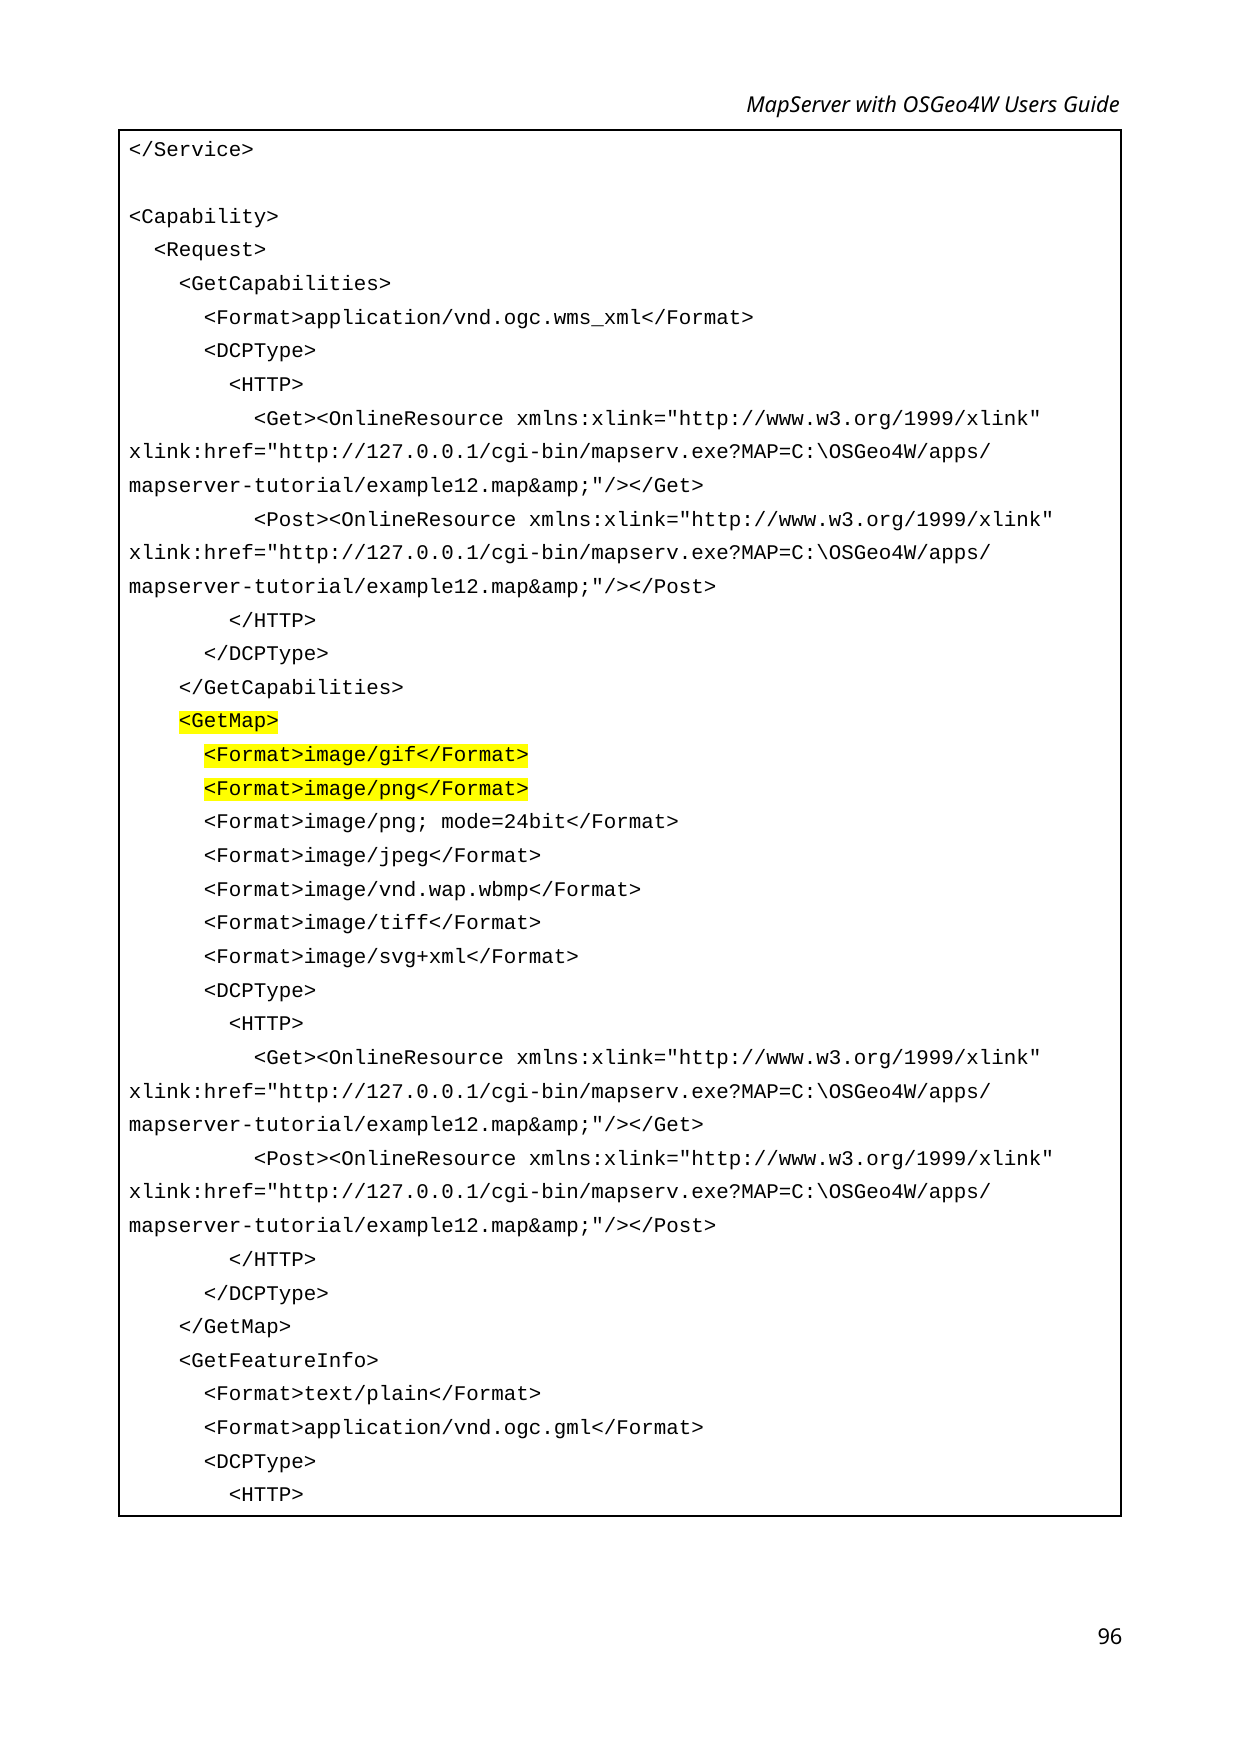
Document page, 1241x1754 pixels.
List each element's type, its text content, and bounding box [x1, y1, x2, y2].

text <Format>application/vnd.ogc.gml</Format> [120, 1408, 1120, 1442]
text <DCPType> [120, 1442, 1120, 1475]
text </Service> [120, 131, 1120, 167]
text <Format>image/gif</Format> [120, 735, 1120, 769]
text </GetMap> [120, 1307, 1120, 1341]
text </HTTP> [120, 1240, 1120, 1273]
text <Post><OnlineResource xmlns:xlink="http://www.w3.org/1999/xlink" xlink:href="http://127.0.0.1/cgi-bin/mapserv.exe?MAP=C:\OSGeo4W/apps/mapserver-tutorial/example12.map&amp;"/></Post> [120, 499, 1120, 600]
text <DCPType> [120, 971, 1120, 1004]
text <Request> [120, 230, 1120, 264]
text <Format>image/tiff</Format> [120, 903, 1120, 937]
text <Format>application/vnd.ogc.wms_xml</Format> [120, 298, 1120, 331]
text <Format>image/vnd.wap.wbmp</Format> [120, 869, 1120, 903]
text <Capability> [120, 197, 1120, 230]
text <Format>image/svg+xml</Format> [120, 937, 1120, 971]
text <HTTP> [120, 1475, 1120, 1515]
text <HTTP> [120, 1004, 1120, 1038]
text </DCPType> [120, 1273, 1120, 1307]
text <Format>image/png</Format> [120, 769, 1120, 802]
text <Format>text/plain</Format> [120, 1374, 1120, 1408]
text </HTTP> [120, 600, 1120, 634]
text </DCPType> [120, 634, 1120, 668]
text <GetMap> [120, 701, 1120, 735]
text <Post><OnlineResource xmlns:xlink="http://www.w3.org/1999/xlink" xlink:href="http://127.0.0.1/cgi-bin/mapserv.exe?MAP=C:\OSGeo4W/apps/mapserver-tutorial/example12.map&amp;"/></Post> [120, 1139, 1120, 1240]
text <Format>image/jpeg</Format> [120, 836, 1120, 869]
text <HTTP> [120, 365, 1120, 398]
text <Get><OnlineResource xmlns:xlink="http://www.w3.org/1999/xlink" xlink:href="http://127.0.0.1/cgi-bin/mapserv.exe?MAP=C:\OSGeo4W/apps/mapserver-tutorial/example12.map&amp;"/></Get> [120, 398, 1120, 499]
text <GetFeatureInfo> [120, 1341, 1120, 1374]
text <GetCapabilities> [120, 264, 1120, 298]
text <Get><OnlineResource xmlns:xlink="http://www.w3.org/1999/xlink" xlink:href="http://127.0.0.1/cgi-bin/mapserv.exe?MAP=C:\OSGeo4W/apps/mapserver-tutorial/example12.map&amp;"/></Get> [120, 1038, 1120, 1139]
text <DCPType> [120, 331, 1120, 365]
text </GetCapabilities> [120, 668, 1120, 701]
text <Format>image/png; mode=24bit</Format> [120, 802, 1120, 836]
